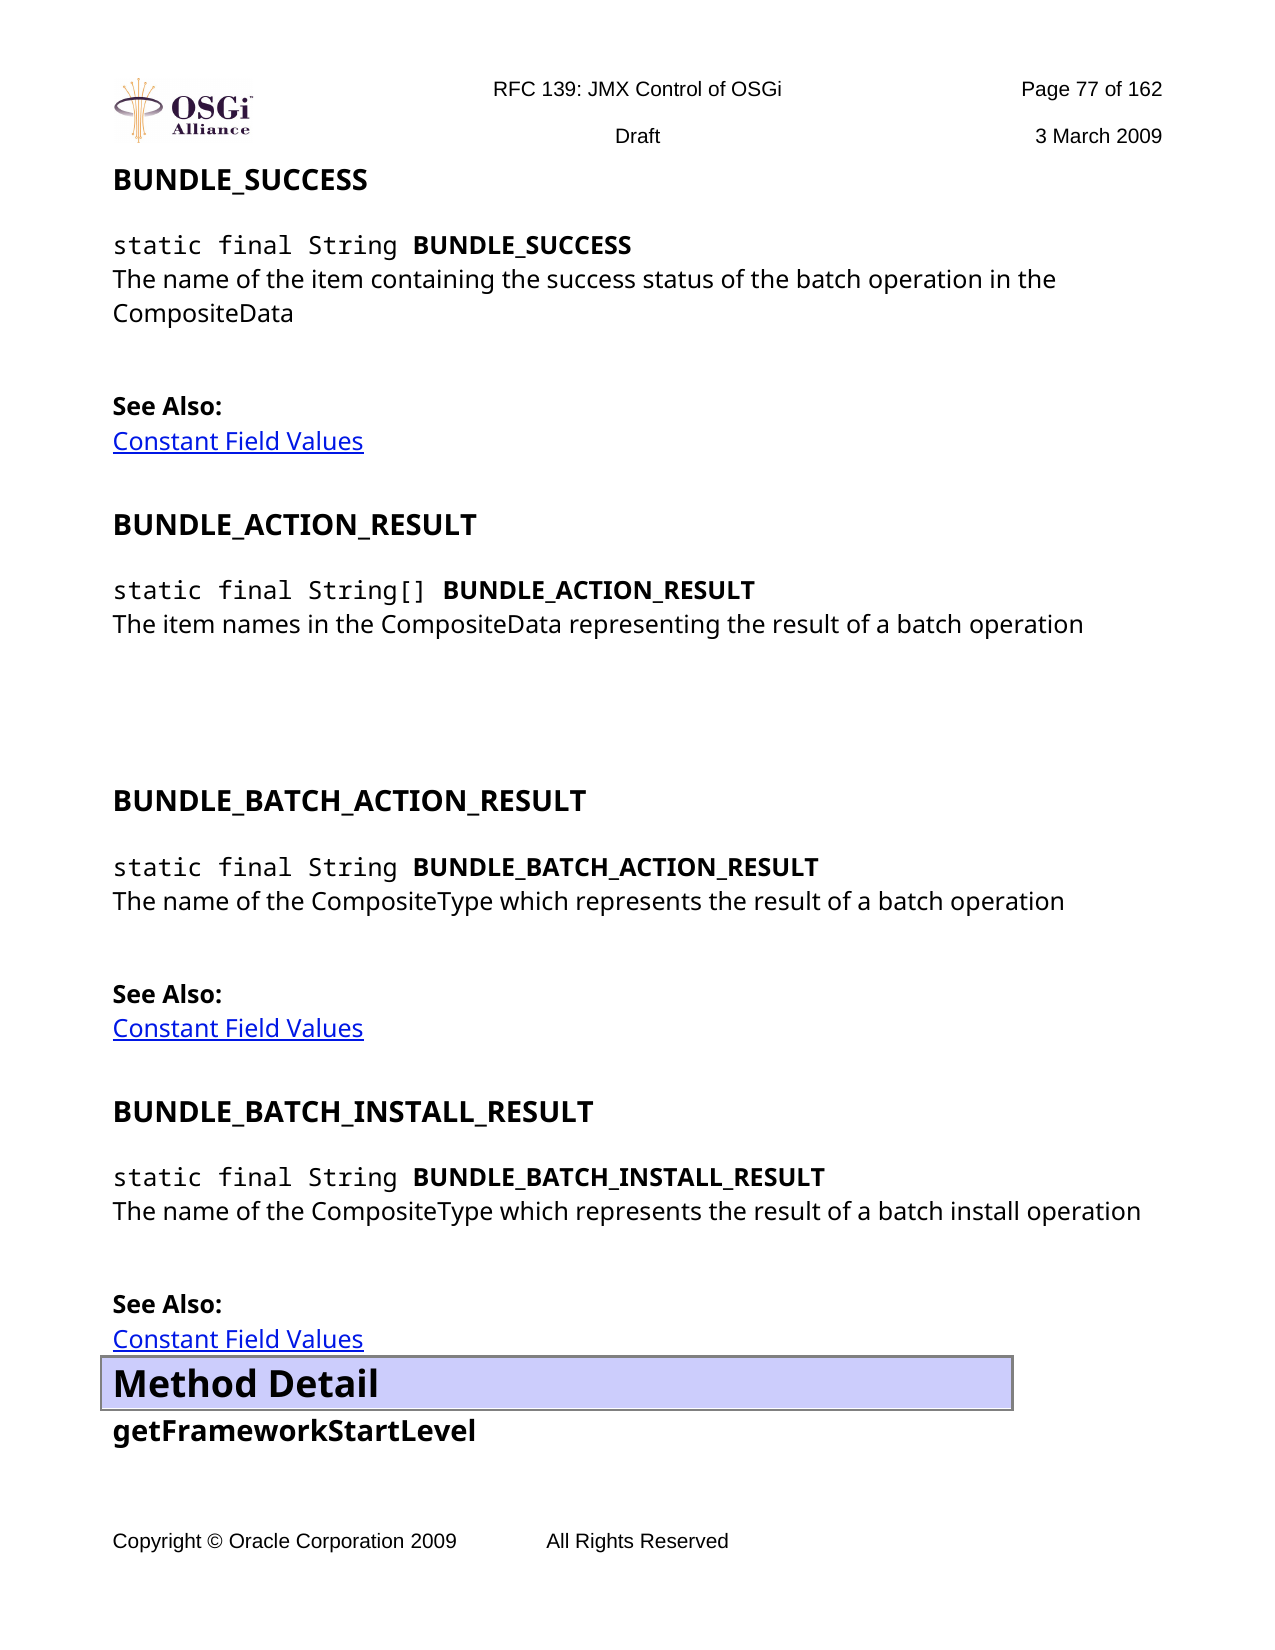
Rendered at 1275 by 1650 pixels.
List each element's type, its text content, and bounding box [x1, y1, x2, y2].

text getFrameworkStartLevel [112, 1411, 1162, 1450]
text Constant Field Values [112, 1011, 1162, 1044]
text The name of the CompositeType which represents the result of a batch operation [112, 883, 1162, 917]
text static final String BUNDLE_SUCCESS [112, 228, 1162, 262]
table_header Method Detail [102, 1358, 1011, 1408]
text static final String[] BUNDLE_ACTION_RESULT [112, 573, 1162, 607]
text Constant Field Values [112, 423, 1162, 457]
text BUNDLE_SUCCESS [112, 159, 1162, 199]
text BUNDLE_BATCH_ACTION_RESULT [112, 780, 1162, 820]
text BUNDLE_BATCH_INSTALL_RESULT [112, 1091, 1162, 1131]
text The item names in the CompositeData representing the result of a batch operation [112, 607, 1162, 641]
text See Also: [112, 1287, 1162, 1321]
text See Also: [112, 389, 1162, 423]
text The name of the CompositeType which represents the result of a batch install operation [112, 1194, 1162, 1228]
text static final String BUNDLE_BATCH_INSTALL_RESULT [112, 1160, 1162, 1194]
text static final String BUNDLE_BATCH_ACTION_RESULT [112, 849, 1162, 883]
text BUNDLE_ACTION_RESULT [112, 504, 1162, 543]
text The name of the item containing the success status of the batch operation in the CompositeData [112, 262, 1162, 330]
picture [114, 78, 254, 143]
text See Also: [112, 976, 1162, 1011]
text Constant Field Values [112, 1321, 1162, 1355]
